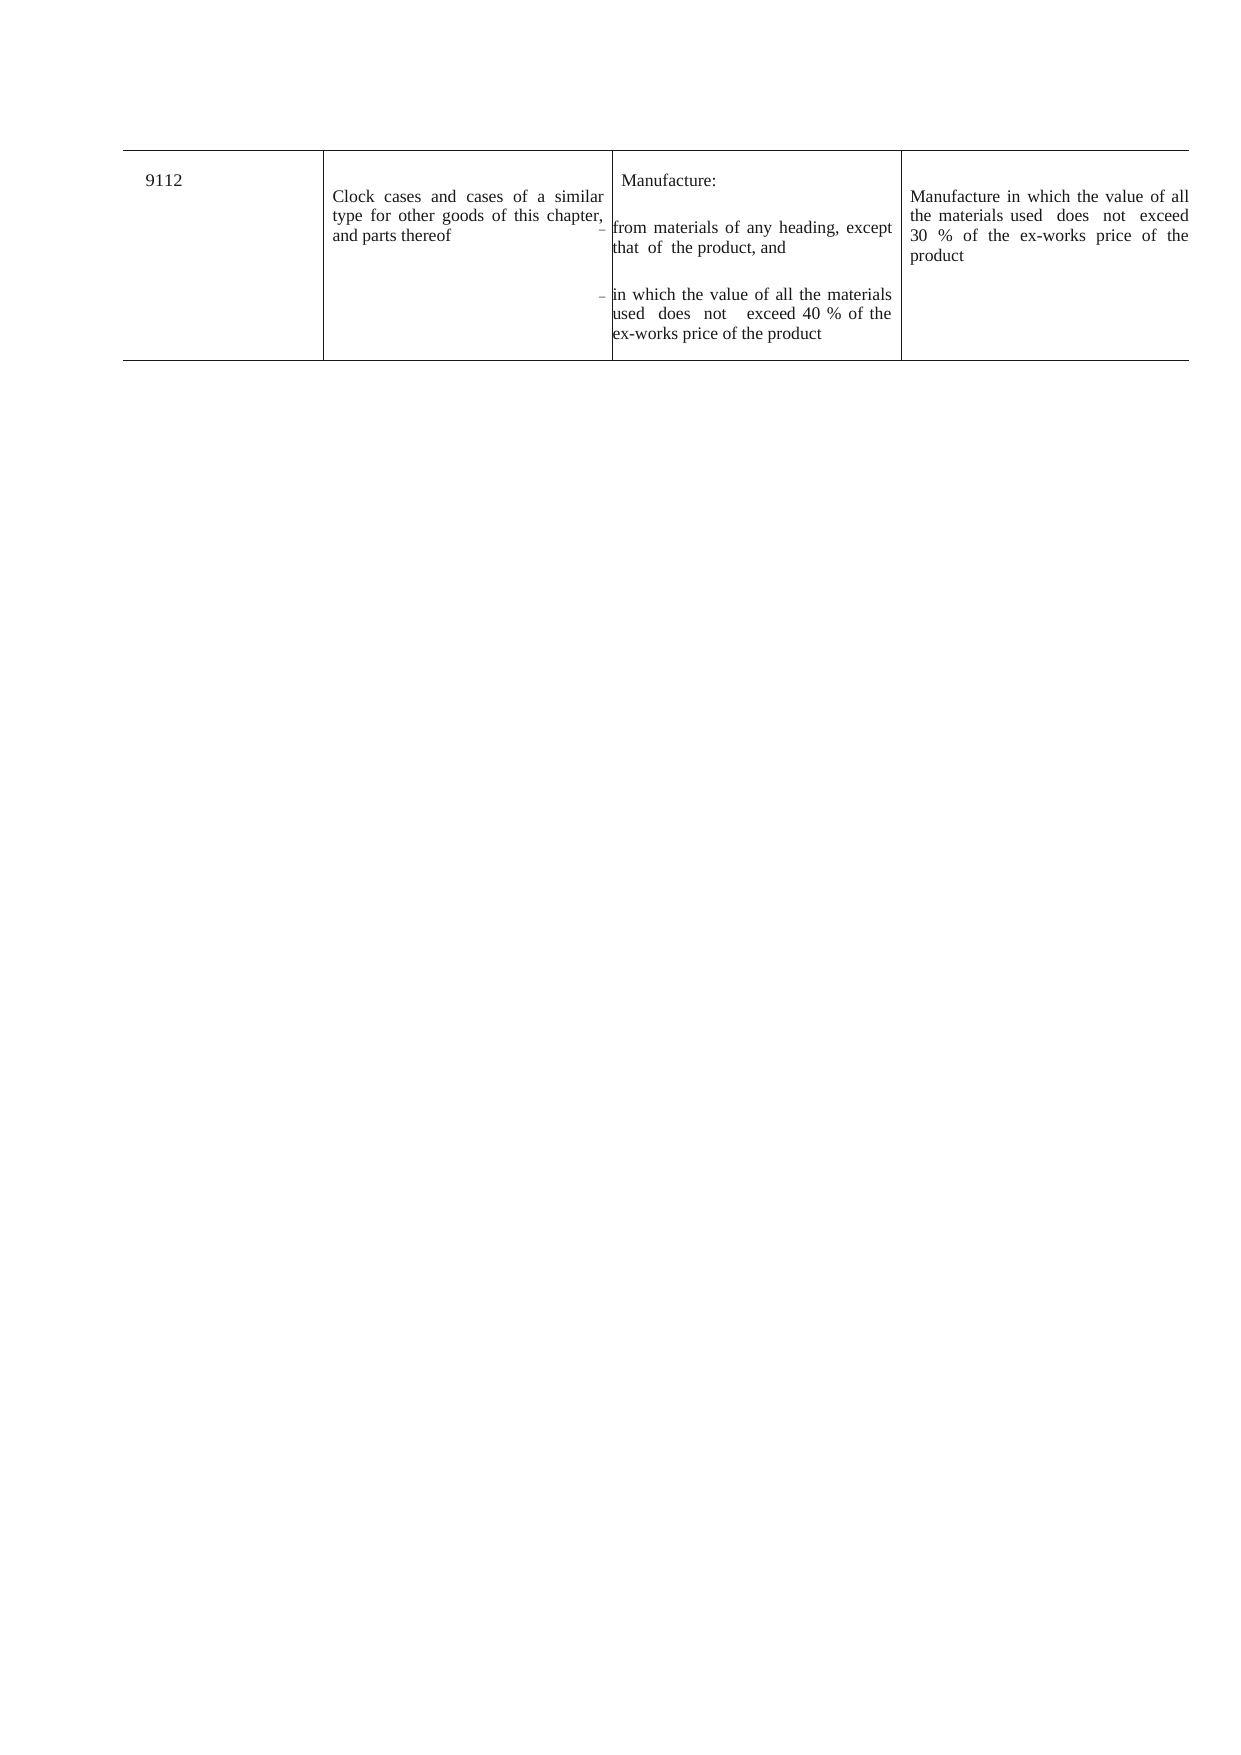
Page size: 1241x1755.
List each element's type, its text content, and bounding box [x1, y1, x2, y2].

table_cell Clock cases and cases of a similar type for other goods of this chapter, and parts thereof [324, 151, 612, 360]
table_cell 9112 [123, 151, 323, 360]
table_cell Manufacture in which the value of all the materials used does not exceed 30 % of the ex-works price of the product [902, 151, 1189, 360]
table_cell Manufacture: from materials of any heading, except that of the product, and in which the value of all the materials used does not exceed 40 % of the ex-works price of the product [613, 151, 901, 360]
